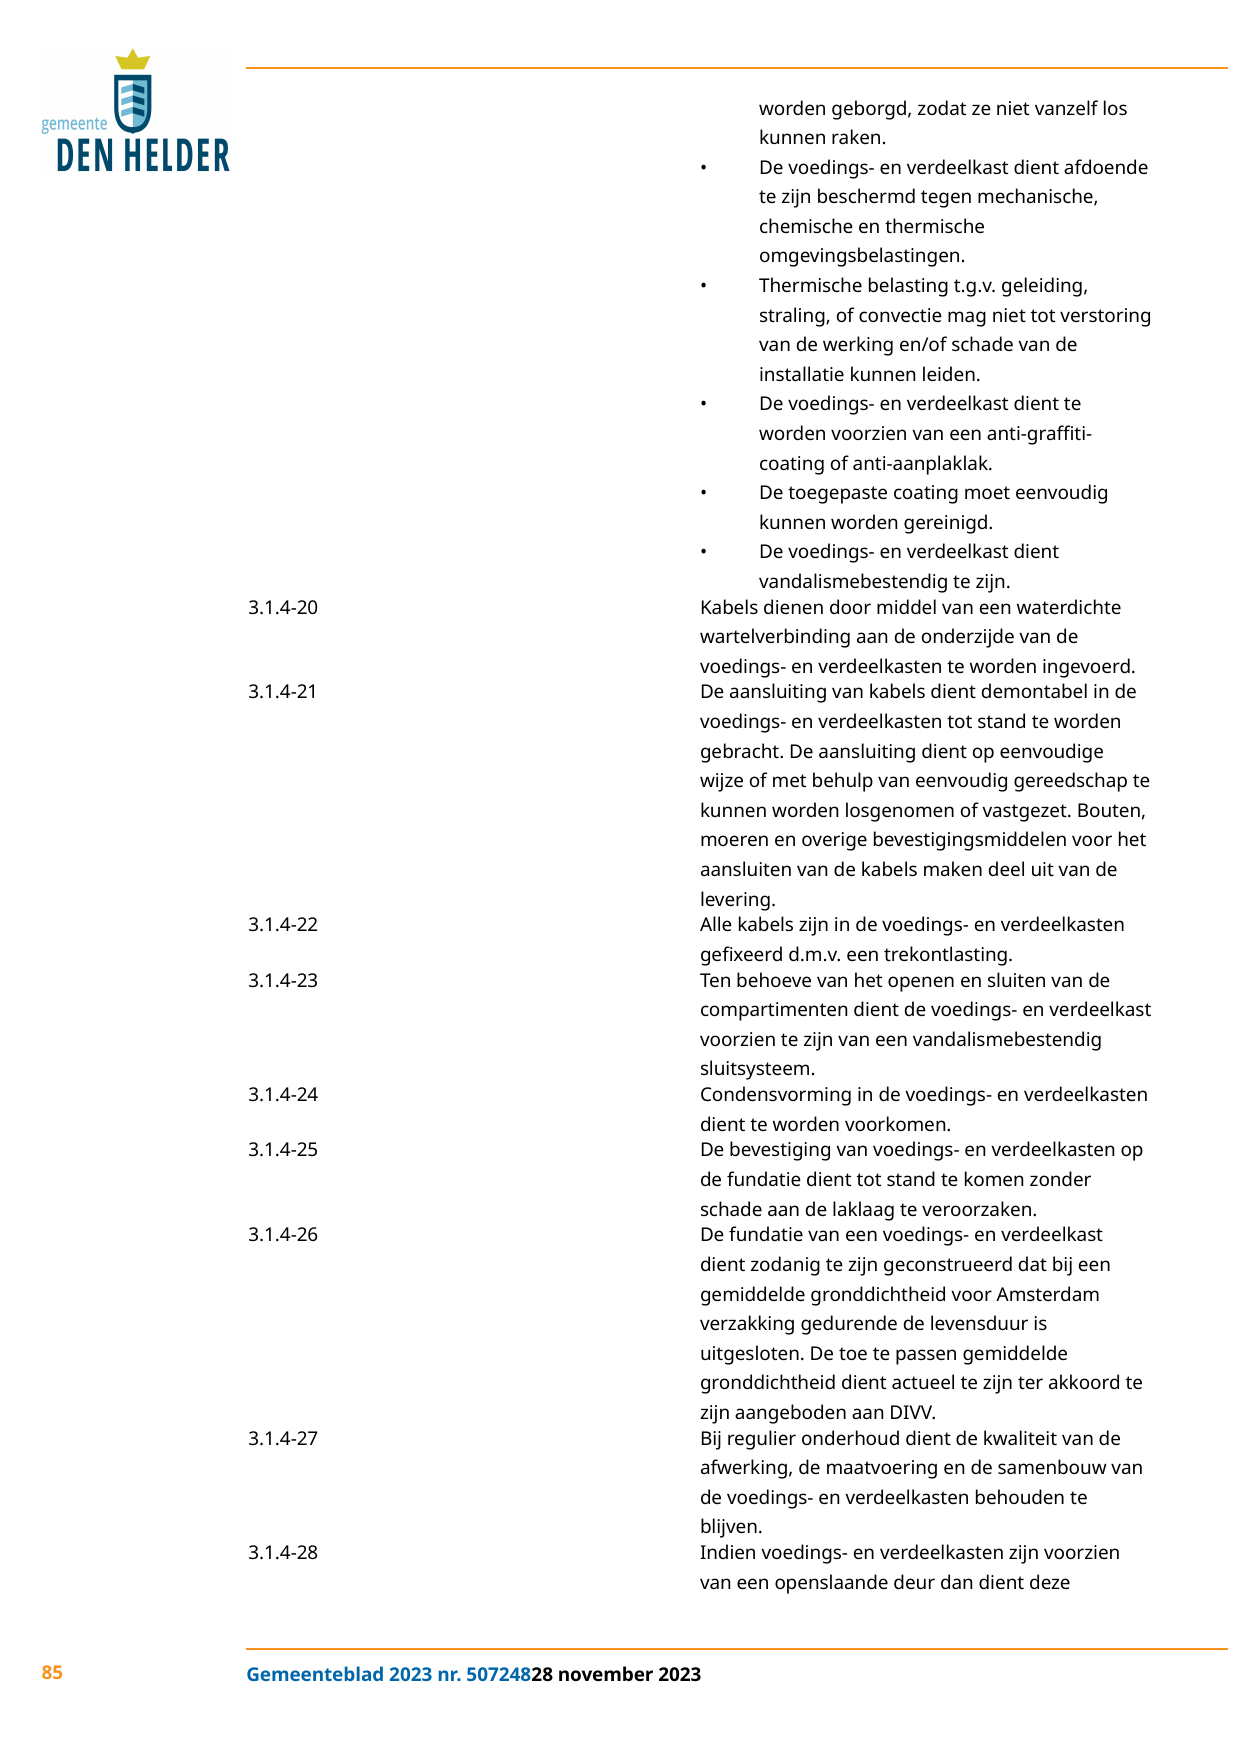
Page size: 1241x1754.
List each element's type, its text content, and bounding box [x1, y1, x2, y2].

picture [63, 144, 68, 165]
table_cell 3.1.4-20 [248, 594, 700, 679]
table_cell 3.1.4-21 [248, 679, 700, 912]
table_cell [248, 95, 700, 594]
table_cell De aansluiting van kabels dient demontabel in de voedings- en verdeelkasten tot stand te worden gebracht. De aansluiting dient op eenvoudige wijze of met behulp van eenvoudig gereedschap te kunnen worden losgenomen of vastgezet. Bouten, moeren en overige bevestigingsmiddelen voor het aansluiten van de kabels maken deel uit van de levering. [700, 679, 1152, 912]
picture [182, 144, 187, 165]
table_cell 3.1.4-24 [248, 1081, 700, 1137]
picture [100, 154, 106, 172]
table_cell De fundatie van een voedings- en verdeelkast dient zodanig te zijn geconstrueerd dat bij een gemiddelde gronddichtheid voor Amsterdam verzakking gedurende de levensduur is uitgesloten. De toe te passen gemiddelde gronddichtheid dient actueel te zijn ter akkoord te zijn aangeboden aan DIVV. [700, 1222, 1152, 1425]
table_cell Kabels dienen door middel van een waterdichte wartelverbinding aan de onderzijde van de voedings- en verdeelkasten te worden ingevoerd. [700, 594, 1152, 679]
picture [130, 157, 135, 172]
table_cell Indien voedings- en verdeelkasten zijn voorzien van een openslaande deur dan dient deze [700, 1539, 1152, 1594]
picture [220, 160, 224, 172]
table_cell Alle kabels zijn in de voedings- en verdeelkasten gefixeerd d.m.v. een trekontlasting. [700, 912, 1152, 967]
table_cell Ten behoeve van het openen en sluiten van de compartimenten dient de voedings- en verdeelkast voorzien te zijn van een vandalismebestendig sluitsysteem. [700, 967, 1152, 1081]
table_cell Condensvorming in de voedings- en verdeelkasten dient te worden voorkomen. [700, 1081, 1152, 1137]
table_cell Bij regulier onderhoud dient de kwaliteit van de afwerking, de maatvoering en de samenbouw van de voedings- en verdeelkasten behouden te blijven. [700, 1425, 1152, 1539]
table_cell 3.1.4-27 [248, 1425, 700, 1539]
table_cell 3.1.4-25 [248, 1137, 700, 1222]
table_cell 3.1.4-22 [248, 912, 700, 967]
picture [41, 47, 231, 172]
table_cell 3.1.4-23 [248, 967, 700, 1081]
table_cell De bevestiging van voedings- en verdeelkasten op de fundatie dient tot stand te komen zonder schade aan de laklaag te veroorzaken. [700, 1137, 1152, 1222]
table_cell 3.1.4-26 [248, 1222, 700, 1425]
table_cell worden geborgd, zodat ze niet vanzelf los kunnen raken. De voedings- en verdeelkast dient afdoende te zijn beschermd tegen mechanische, chemische en thermische omgevingsbelastingen. Thermische belasting t.g.v. geleiding, straling, of convectie mag niet tot verstoring van de werking en/of schade van de installatie kunnen leiden. De voedings- en verdeelkast dient te worden voorzien van een anti-graffiti-coating of anti-aanplaklak. De toegepaste coating moet eenvoudig kunnen worden gereinigd. De voedings- en verdeelkast dient vandalismebestendig te zijn. [700, 95, 1152, 594]
table_cell 3.1.4-28 [248, 1539, 700, 1594]
